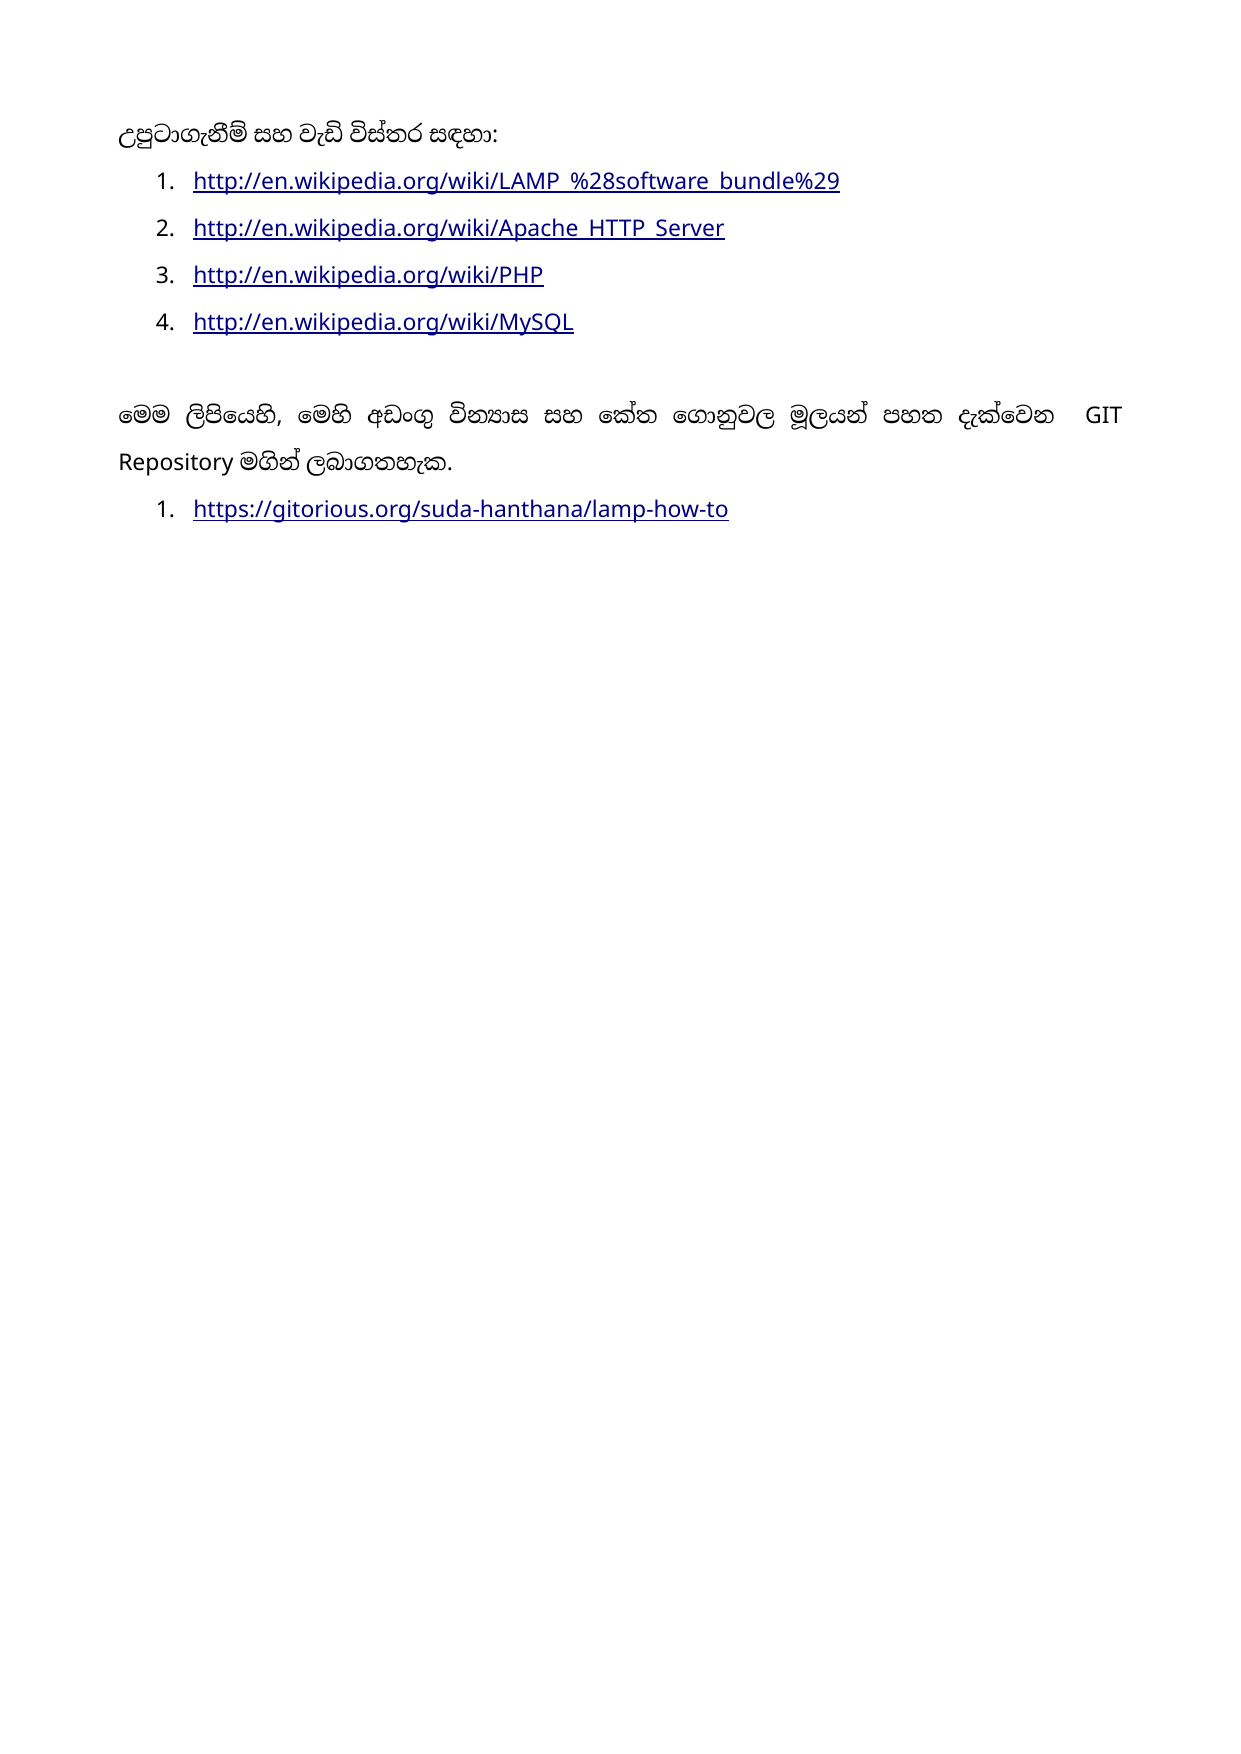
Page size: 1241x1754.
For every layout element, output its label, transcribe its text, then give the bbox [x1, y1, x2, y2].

list http://en.wikipedia.org/wiki/MySQL [156, 306, 1122, 337]
text මෙම ලිපියෙහි, මෙහි අඩංගු වින්‍යාස සහ කේත ගොනුවල මූලයන් පහත දැක්වෙන GIT Repository මගින් ලබාගතහැක. [118, 399, 1122, 477]
list http://en.wikipedia.org/wiki/PHP [156, 259, 1122, 290]
list http://en.wikipedia.org/wiki/LAMP_%28software_bundle%29 [156, 165, 1122, 196]
list https://gitorious.org/suda-hanthana/lamp-how-to [156, 493, 1122, 524]
text උපුටාගැනීම් සහ වැඩි විස්තර සඳහා: [118, 118, 1122, 149]
list http://en.wikipedia.org/wiki/Apache_HTTP_Server [156, 212, 1122, 243]
